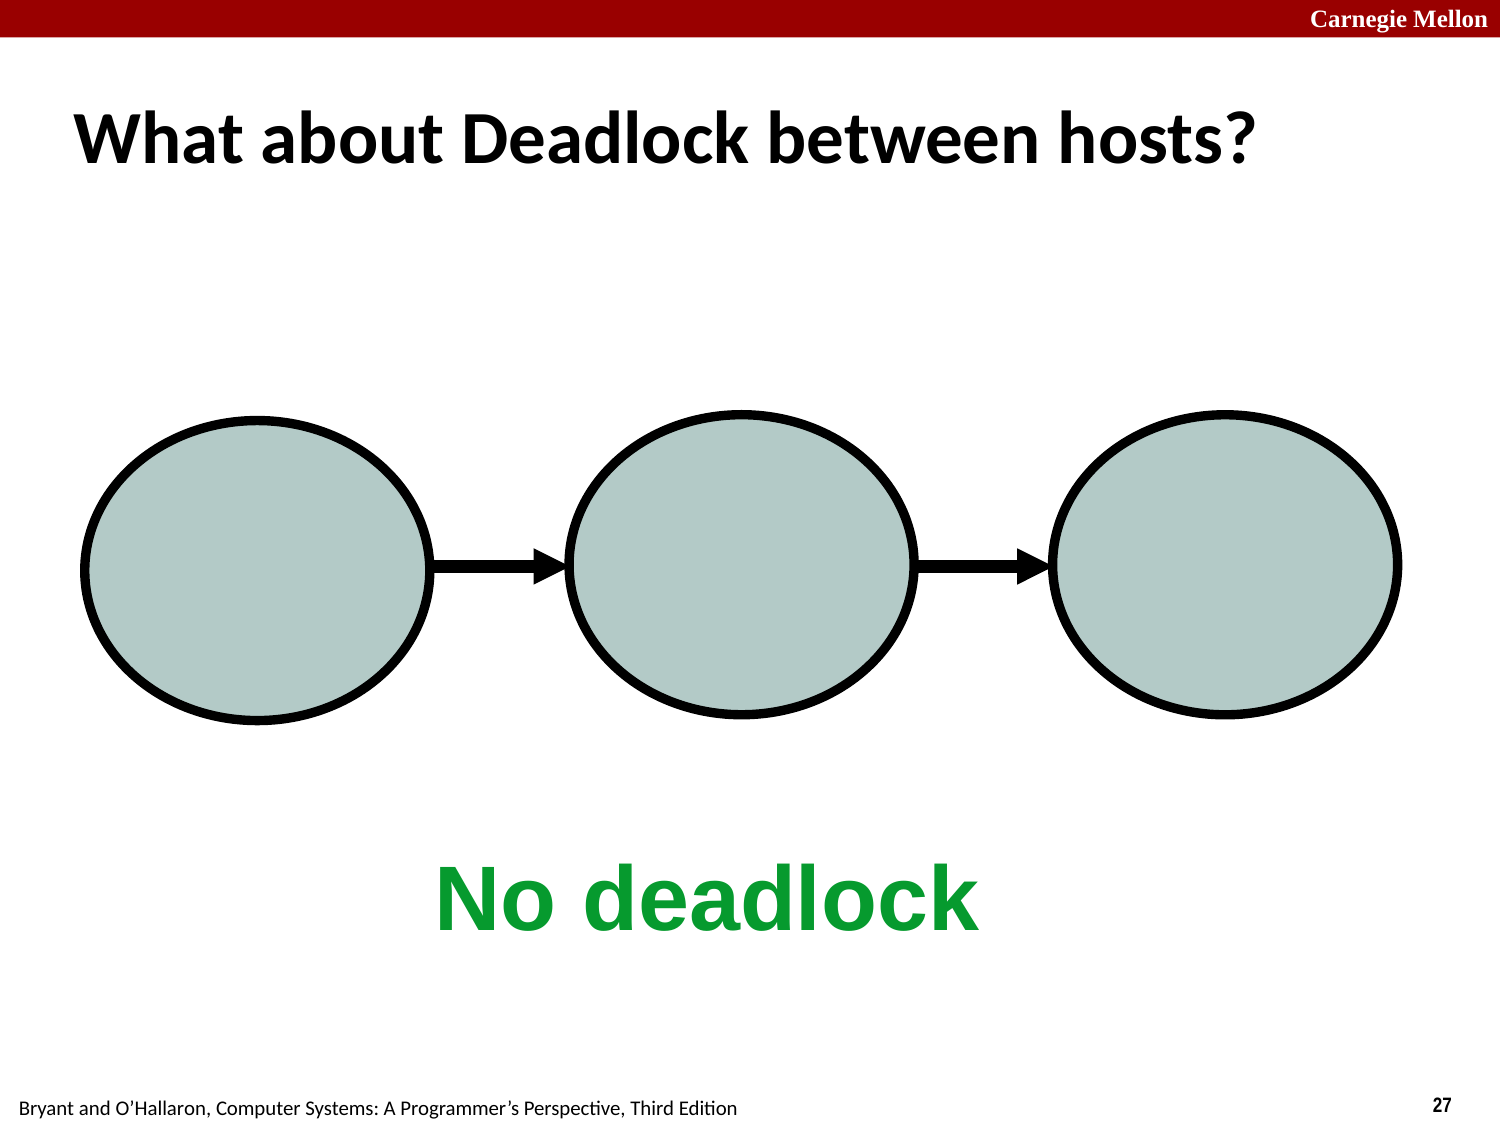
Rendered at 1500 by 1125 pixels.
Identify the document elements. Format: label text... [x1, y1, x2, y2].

text_box [84, 420, 430, 721]
title What about Deadlock between hosts? [58, 71, 1304, 197]
text_box No deadlock [420, 840, 1036, 958]
text_box [569, 414, 915, 715]
text_box [1052, 414, 1398, 715]
